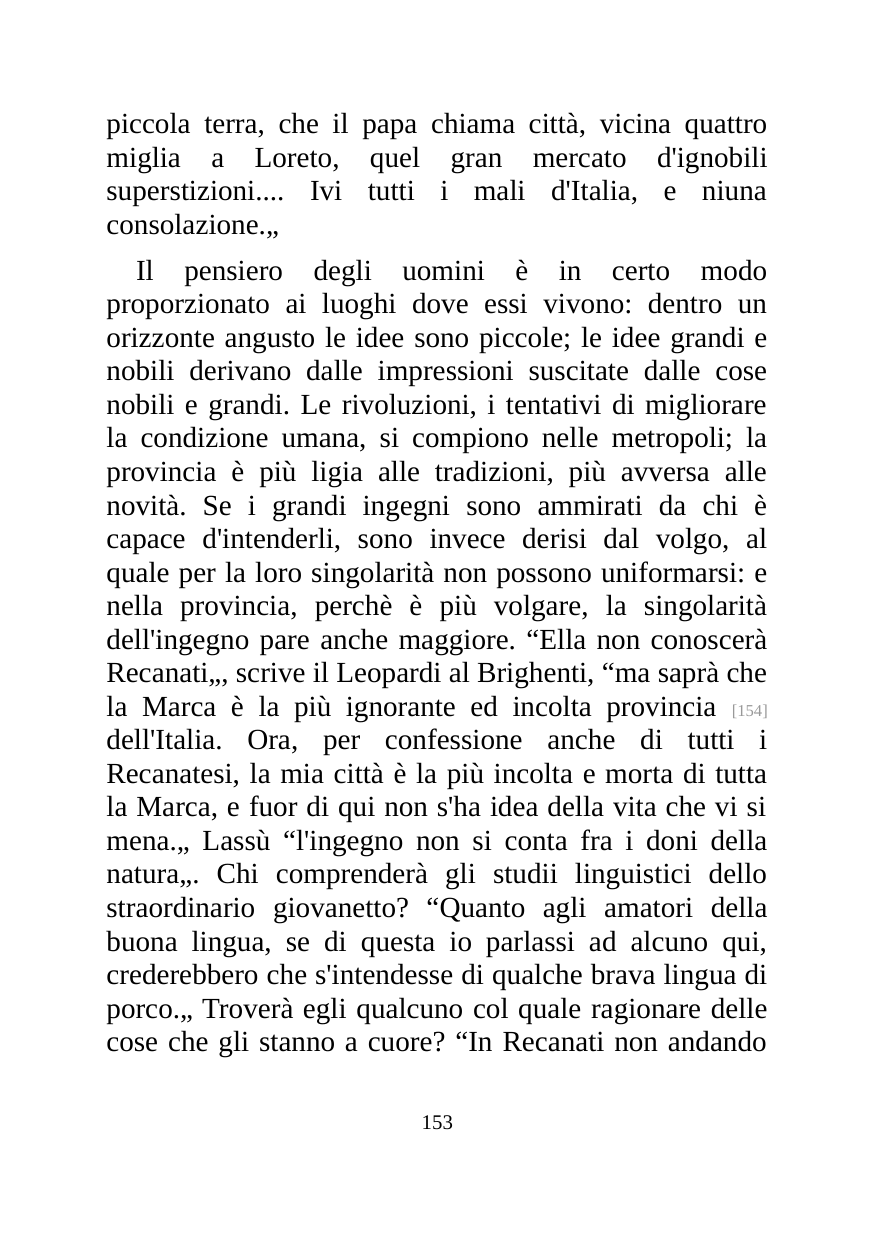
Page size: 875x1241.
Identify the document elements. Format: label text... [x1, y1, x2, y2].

text Il pensiero degli uomini è in certo modo proporzionato ai luoghi dove essi vivono: dentro un orizzonte angusto le idee sono piccole; le idee grandi e nobili derivano dalle impressioni suscitate dalle cose nobili e grandi. Le rivoluzioni, i tentativi di migliorare la condizione umana, si compiono nelle metropoli; la provincia è più ligia alle tradizioni, più avversa alle novità. Se i grandi ingegni sono ammirati da chi è capace d'intenderli, sono invece derisi dal volgo, al quale per la loro singolarità non possono uniformarsi: e nella provincia, perchè è più volgare, la singolarità dell'ingegno pare anche maggiore. “Ella non conoscerà Recanati„, scrive il Leopardi al Brighenti, “ma saprà che la Marca è la più ignorante ed incolta provincia [154] dell'Italia. Ora, per confessione anche di tutti i Recanatesi, la mia città è la più incolta e morta di tutta la Marca, e fuor di qui non s'ha idea della vita che vi si mena.„ Lassù “l'ingegno non si conta fra i doni della natura„. Chi comprenderà gli studii linguistici dello straordinario giovanetto? “Quanto agli amatori della buona lingua, se di questa io parlassi ad alcuno qui, crederebbero che s'intendesse di qualche brava lingua di porco.„ Troverà egli qualcuno col quale ragionare delle cose che gli stanno a cuore? “In Recanati non andando [106, 253, 768, 1058]
text piccola terra, che il papa chiama città, vicina quattro miglia a Loreto, quel gran mercato d'ignobili superstizioni.... Ivi tutti i mali d'Italia, e niuna consolazione.„ [106, 106, 768, 240]
